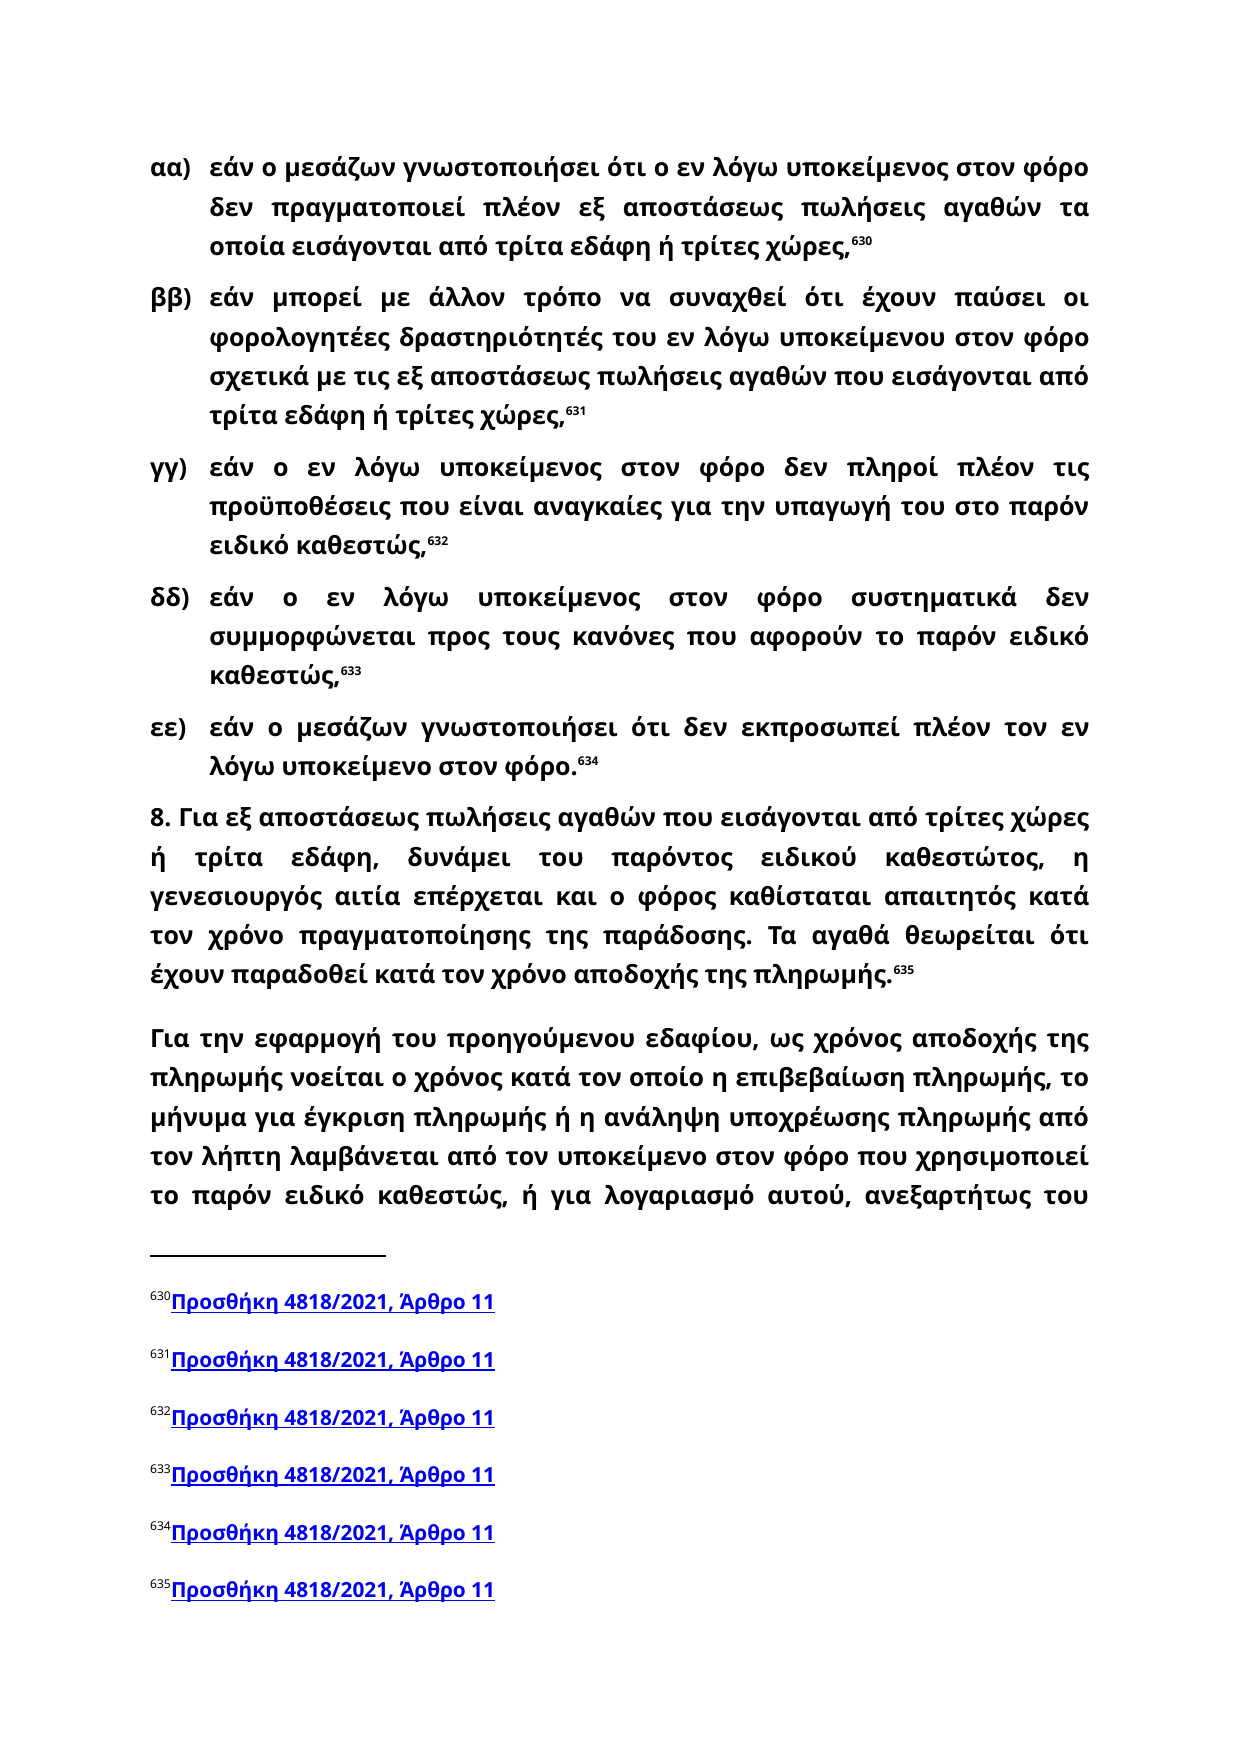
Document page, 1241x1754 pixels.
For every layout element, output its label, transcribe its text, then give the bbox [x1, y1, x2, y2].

text Προσθήκη 4818/2021, Άρθρο 11 [150, 1287, 1090, 1316]
text 8. Για εξ αποστάσεως πωλήσεις αγαθών που εισάγονται από τρίτες χώρες ή τρίτα εδάφη, δυνάμει του παρόντος ειδικού καθεστώτος, η γενεσιουργός αιτία επέρχεται και ο φόρος καθίσταται απαιτητός κατά τον χρόνο πραγματοποίησης της παράδοσης. Τα αγαθά θεωρείται ότι έχουν παραδοθεί κατά τον χρόνο αποδοχής της πληρωμής. [150, 800, 1090, 991]
list ββ) εάν μπορεί με άλλον τρόπο να συναχθεί ότι έχουν παύσει οι φορολογητέες δραστηριότητές του εν λόγω υποκείμενου στον φόρο σχετικά με τις εξ αποστάσεως πωλήσεις αγαθών που εισάγονται από τρίτα εδάφη ή τρίτες χώρες, [150, 280, 1090, 432]
text Για την εφαρμογή του προηγούμενου εδαφίου, ως χρόνος αποδοχής της πληρωμής νοείται ο χρόνος κατά τον οποίο η επιβεβαίωση πληρωμής, το μήνυμα για έγκριση πληρωμής ή η ανάληψη υποχρέωσης πληρωμής από τον λήπτη λαμβάνεται από τον υποκείμενο στον φόρο που χρησιμοποιεί το παρόν ειδικό καθεστώς, ή για λογαριασμό αυτού, ανεξαρτήτως του [150, 1021, 1090, 1212]
text Προσθήκη 4818/2021, Άρθρο 11 [150, 1403, 1090, 1431]
list αα) εάν ο μεσάζων γνωστοποιήσει ότι ο εν λόγω υποκείμενος στον φόρο δεν πραγματοποιεί πλέον εξ αποστάσεως πωλήσεις αγαθών τα οποία εισάγονται από τρίτα εδάφη ή τρίτες χώρες, [150, 150, 1090, 262]
text Προσθήκη 4818/2021, Άρθρο 11 [150, 1518, 1090, 1546]
list δδ) εάν ο εν λόγω υποκείμενος στον φόρο συστηματικά δεν συμμορφώνεται προς τους κανόνες που αφορούν το παρόν ειδικό καθεστώς, [150, 579, 1090, 692]
text Προσθήκη 4818/2021, Άρθρο 11 [150, 1345, 1090, 1373]
text Προσθήκη 4818/2021, Άρθρο 11 [150, 1460, 1090, 1489]
list γγ) εάν ο εν λόγω υποκείμενος στον φόρο δεν πληροί πλέον τις προϋποθέσεις που είναι αναγκαίες για την υπαγωγή του στο παρόν ειδικό καθεστώς, [150, 449, 1090, 562]
text Προσθήκη 4818/2021, Άρθρο 11 [150, 1576, 1090, 1604]
list εε) εάν ο μεσάζων γνωστοποιήσει ότι δεν εκπροσωπεί πλέον τον εν λόγω υποκείμενο στον φόρο. [150, 709, 1090, 782]
